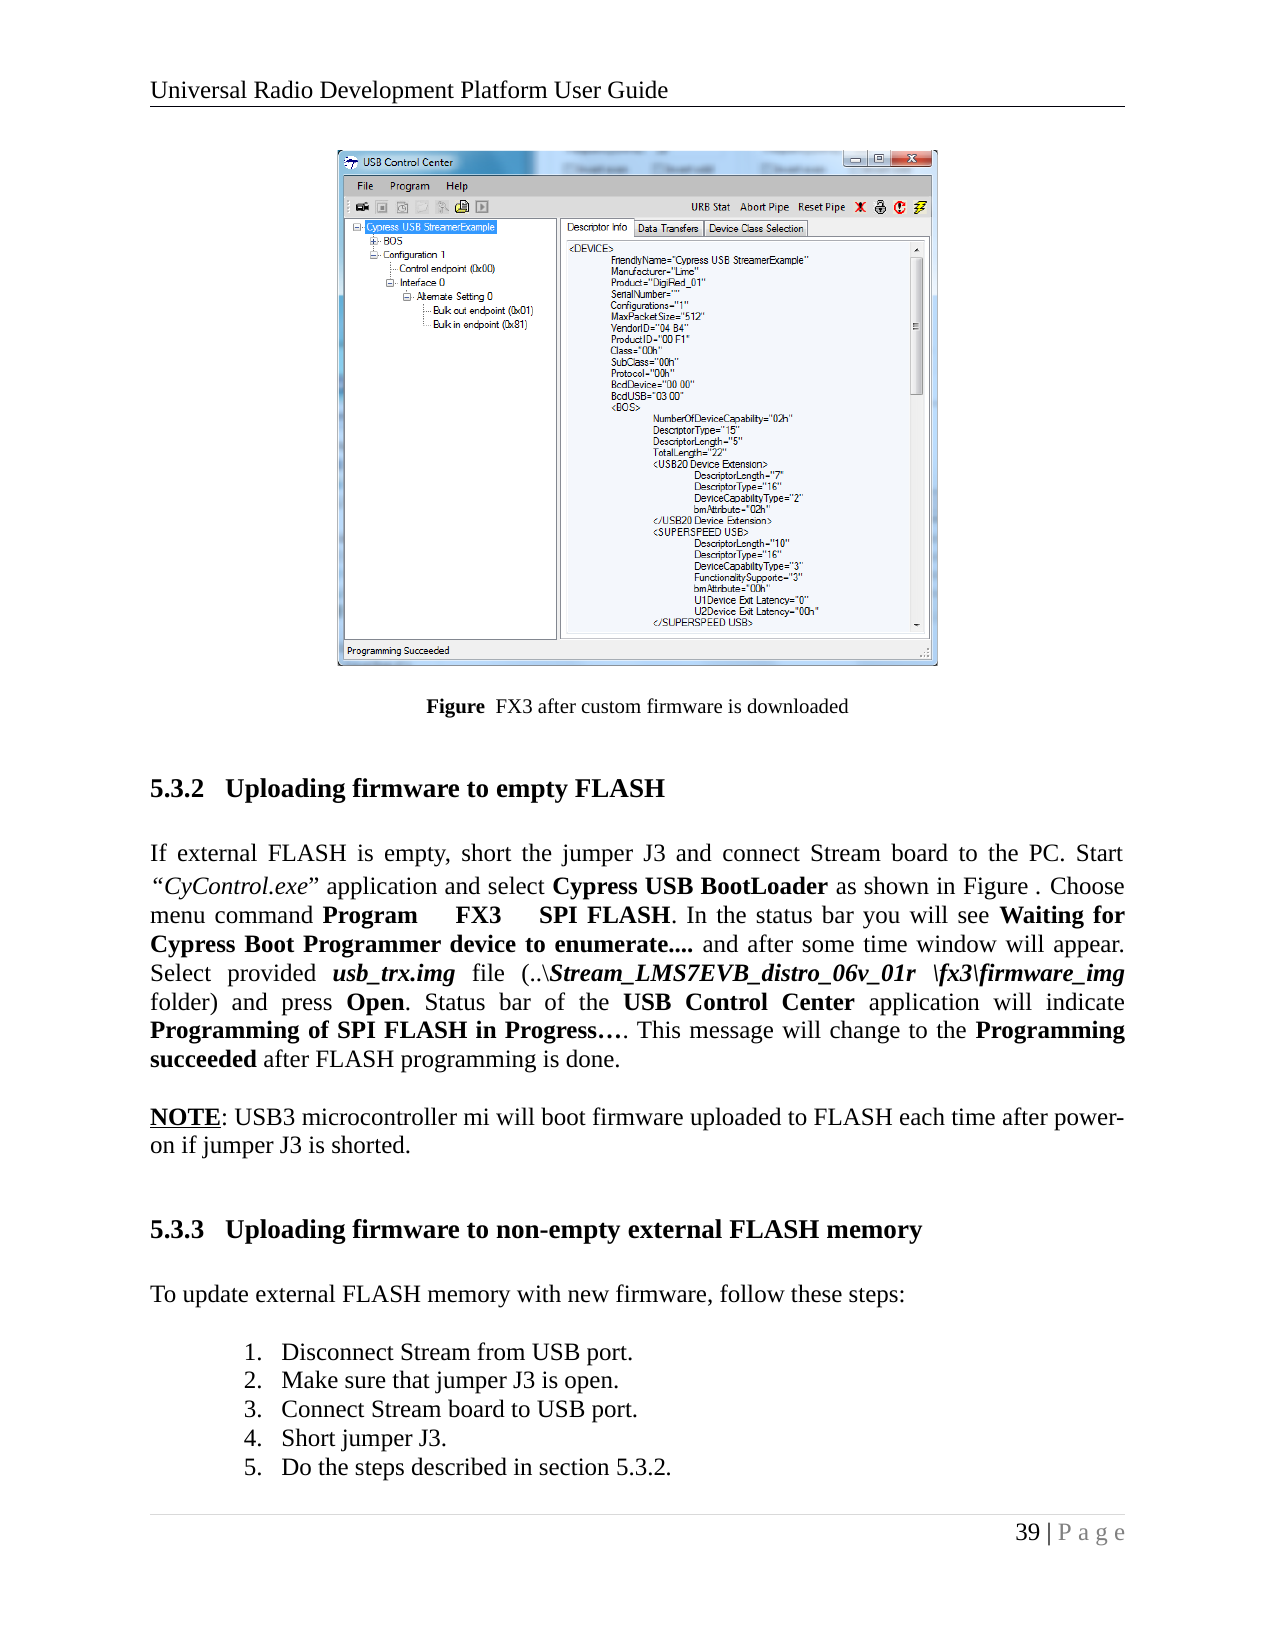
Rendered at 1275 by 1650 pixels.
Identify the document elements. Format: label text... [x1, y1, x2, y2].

text To update external FLASH memory with new firmware, follow these steps: [150, 1279, 1125, 1308]
list Disconnect Stream from USB port. [244, 1337, 1125, 1366]
list Connect Stream board to USB port. [244, 1394, 1125, 1423]
text Figure FX3 after custom firmware is downloaded [150, 694, 1125, 718]
text NOTE: USB3 microcontroller mi will boot firmware uploaded to FLASH each time after power-on if jumper J3 is shorted. [150, 1102, 1125, 1159]
subtitle Uploading firmware to empty FLASH [150, 772, 1125, 803]
picture [337, 150, 938, 666]
list Do the steps described in section 5.3.2. [244, 1452, 1125, 1481]
list Short jumper J3. [244, 1423, 1125, 1452]
text If external FLASH is empty, short the jumper J3 and connect Stream board to the PC. Start “CyControl.exe” application and select Cypress USB BootLoader as shown in Figure . Choose menu command Program  FX3  SPI FLASH. In the status bar you will see Waiting for Cypress Boot Programmer device to enumerate.... and after some time window will appear. Select provided usb_trx.img file (..\Stream_LMS7EVB_distro_06v_01r \fx3\firmware_img folder) and press Open. Status bar of the USB Control Center application will indicate Programming of SPI FLASH in Progress…. This message will change to the Programming succeeded after FLASH programming is done. [150, 838, 1125, 1073]
list Make sure that jumper J3 is open. [244, 1366, 1125, 1394]
subtitle Uploading firmware to non-empty external FLASH memory [150, 1213, 1125, 1244]
